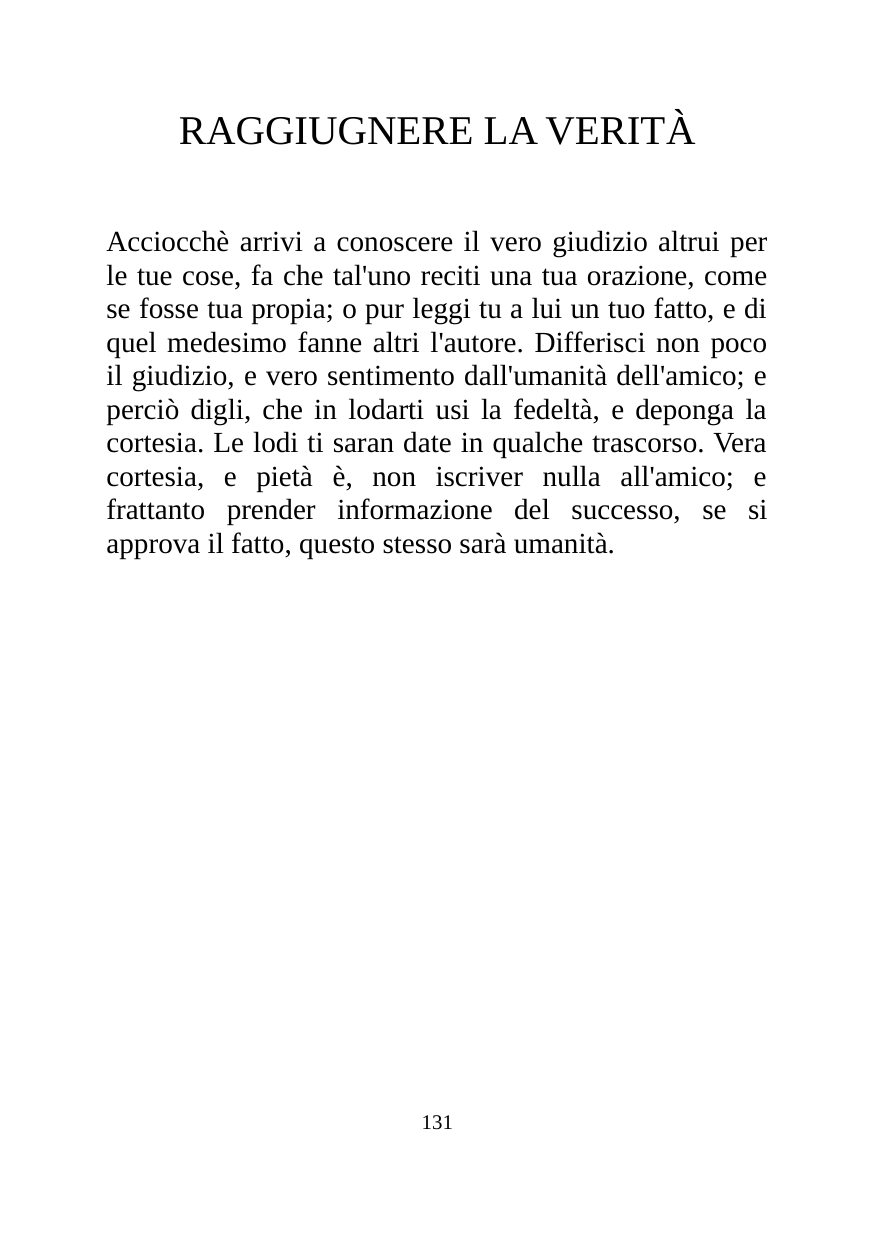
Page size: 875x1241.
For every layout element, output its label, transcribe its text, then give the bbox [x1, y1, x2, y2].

text Acciocchè arrivi a conoscere il vero giudizio altrui per le tue cose, fa che tal'uno reciti una tua orazione, come se fosse tua propia; o pur leggi tu a lui un tuo fatto, e di quel medesimo fanne altri l'autore. Differisci non poco il giudizio, e vero sentimento dall'umanità dell'amico; e perciò digli, che in lodarti usi la fedeltà, e deponga la cortesia. Le lodi ti saran date in qualche trascorso. Vera cortesia, e pietà è, non iscriver nulla all'amico; e frattanto prender informazione del successo, se si approva il fatto, questo stesso sarà umanità. [106, 224, 768, 559]
subtitle RAGGIUGNERE LA VERITÀ [106, 106, 768, 153]
